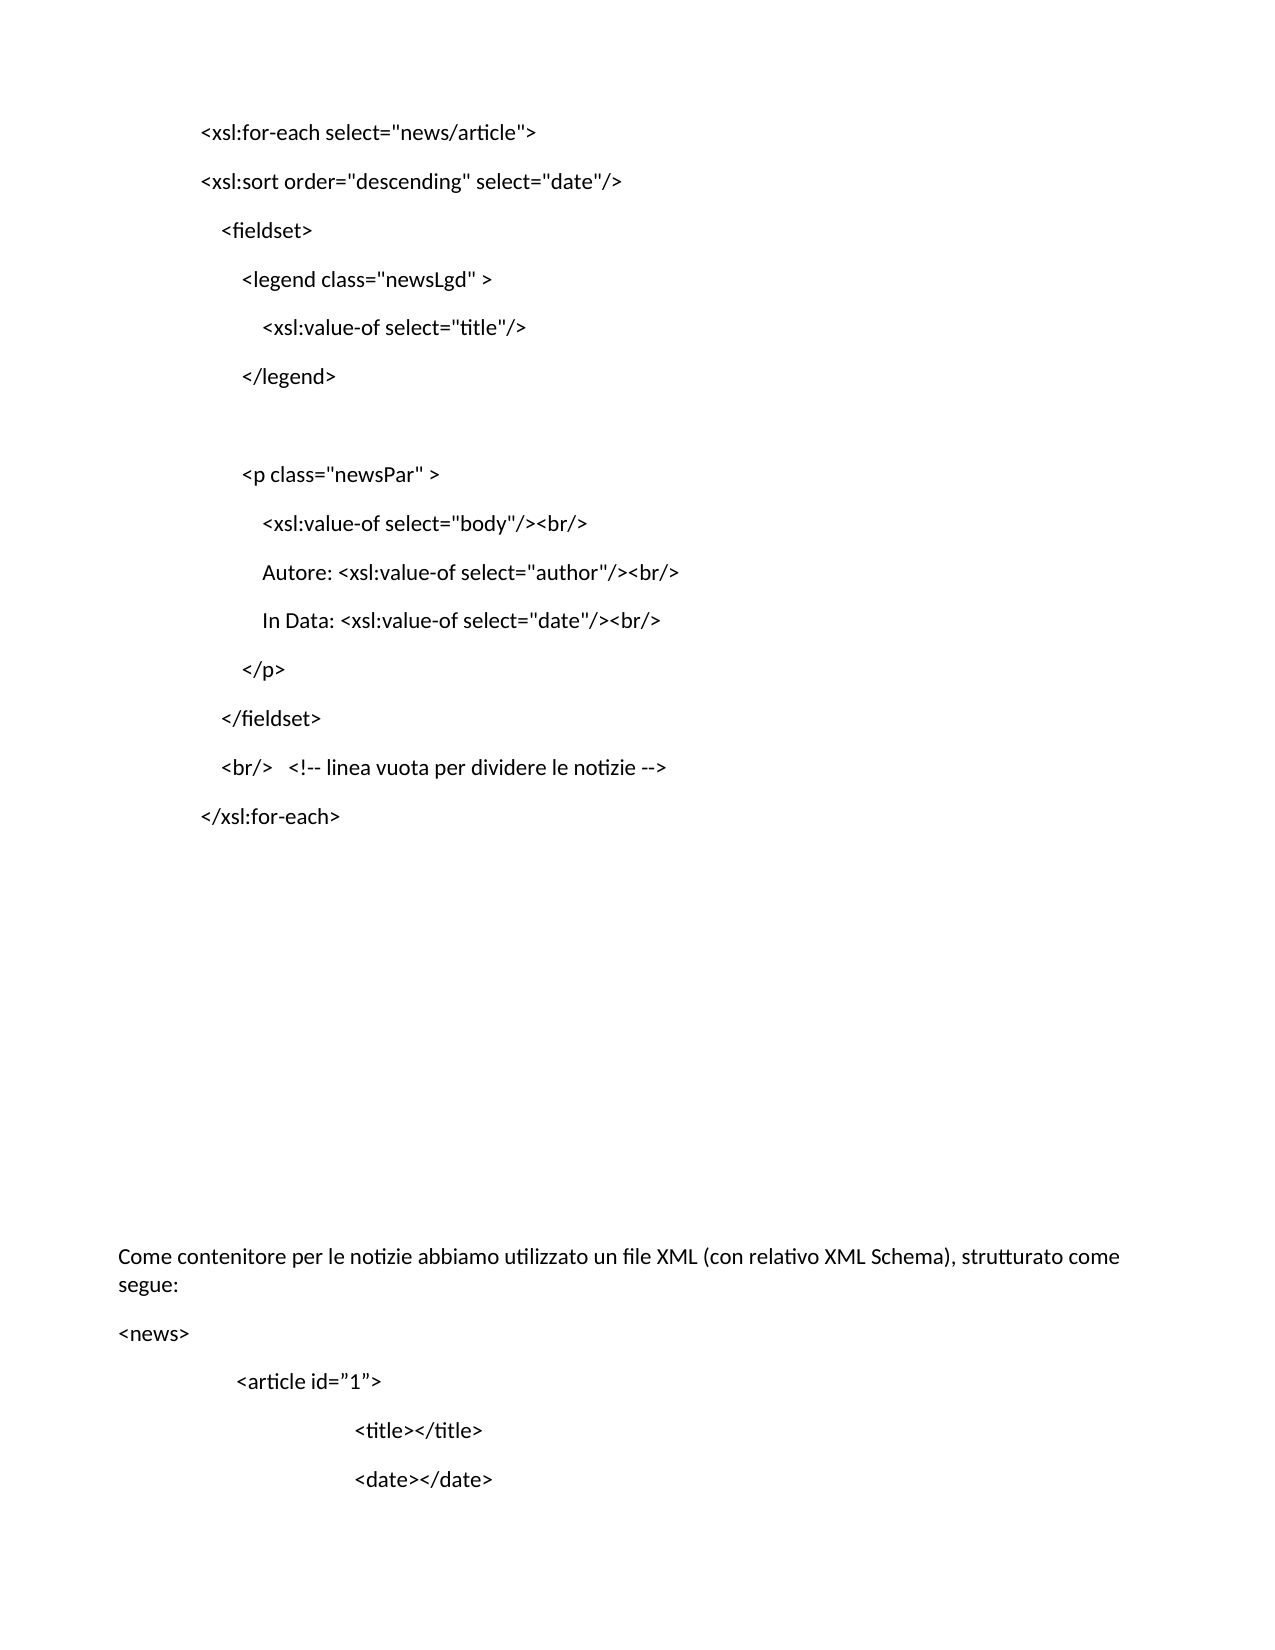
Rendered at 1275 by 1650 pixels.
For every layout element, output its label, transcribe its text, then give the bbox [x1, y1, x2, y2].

text <xsl:for-each select="news/article"> [118, 118, 1157, 146]
text <news> [118, 1319, 1157, 1347]
text </fieldset> [118, 704, 1157, 732]
text </p> [118, 656, 1157, 683]
text <fieldset> [118, 216, 1157, 244]
text <date></date> [118, 1465, 1157, 1493]
text <legend class="newsLgd" > [118, 265, 1157, 293]
text Come contenitore per le notizie abbiamo utilizzato un file XML (con relativo XML Schema), strutturato come segue: [118, 1242, 1157, 1298]
text <article id=”1”> [118, 1367, 1157, 1396]
text <p class="newsPar" > [118, 460, 1157, 488]
text <xsl:sort order="descending" select="date"/> [118, 167, 1157, 195]
text </xsl:for-each> [118, 802, 1157, 830]
text Autore: <xsl:value-of select="author"/><br/> [118, 558, 1157, 586]
text <br/> <!-- linea vuota per dividere le notizie --> [118, 753, 1157, 781]
text <title></title> [118, 1416, 1157, 1444]
text <xsl:value-of select="title"/> [118, 313, 1157, 342]
text </legend> [118, 362, 1157, 390]
text In Data: <xsl:value-of select="date"/><br/> [118, 607, 1157, 635]
text <xsl:value-of select="body"/><br/> [118, 509, 1157, 537]
